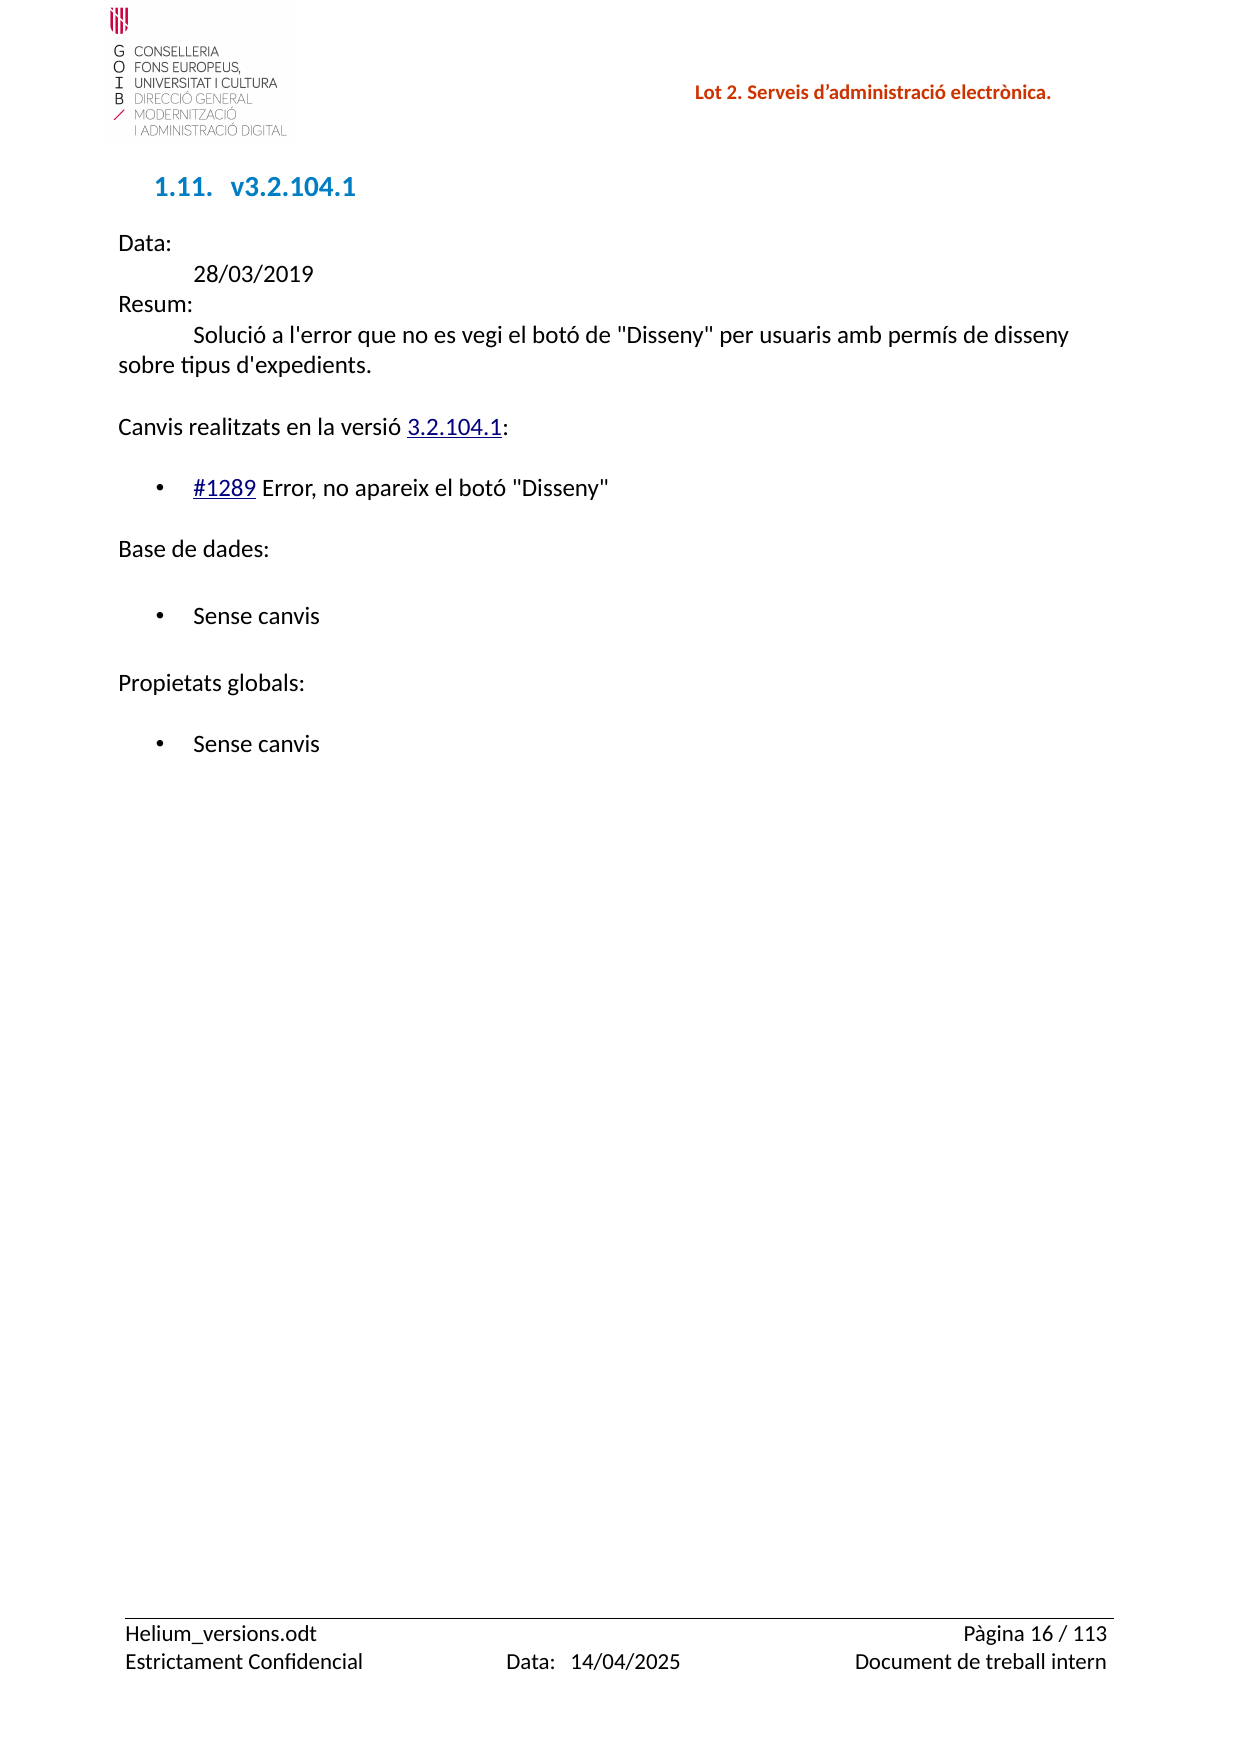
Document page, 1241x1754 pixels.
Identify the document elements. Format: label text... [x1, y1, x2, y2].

list Sense canvis [156, 600, 1122, 630]
text Data: [118, 228, 1122, 258]
text 28/03/2019 [118, 258, 1122, 289]
picture [100, 0, 297, 144]
list #1289 Error, no apareix el botó "Disseny" [156, 472, 1122, 502]
text Base de dades: [118, 533, 1122, 563]
text Resum: [118, 289, 1122, 319]
text Solució a l'error que no es vegi el botó de "Disseny" per usuaris amb permís de disseny sobre tipus d'expedients. [118, 319, 1122, 380]
text Canvis realitzats en la versió 3.2.104.1: [118, 411, 1122, 441]
list Sense canvis [156, 728, 1122, 758]
text Propietats globals: [118, 667, 1122, 697]
subtitle v3.2.104.1 [153, 168, 1122, 204]
